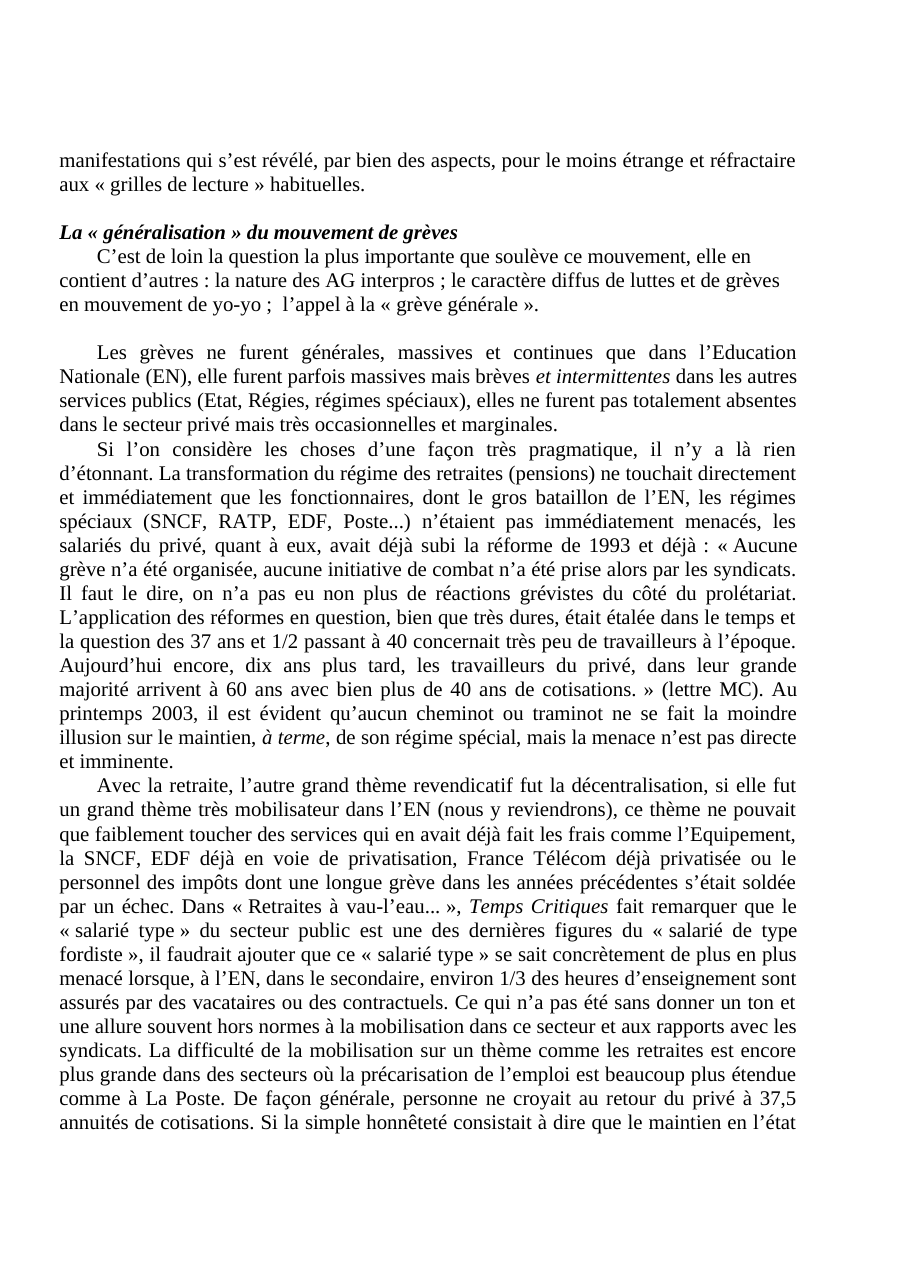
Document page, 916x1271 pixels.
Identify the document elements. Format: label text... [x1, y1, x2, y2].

text Les grèves ne furent générales, massives et continues que dans l’Education Nationale (EN), elle furent parfois massives mais brèves et intermittentes dans les autres services publics (Etat, Régies, régimes spéciaux), elles ne furent pas totalement absentes dans le secteur privé mais très occasionnelles et marginales. [59, 340, 797, 436]
text Si l’on considère les choses d’une façon très pragmatique, il n’y a là rien d’étonnant. La transformation du régime des retraites (pensions) ne touchait directement et immédiatement que les fonctionnaires, dont le gros bataillon de l’EN, les régimes spéciaux (SNCF, RATP, EDF, Poste...) n’étaient pas immédiatement menacés, les salariés du privé, quant à eux, avait déjà subi la réforme de 1993 et déjà : « Aucune grève n’a été organisée, aucune initiative de combat n’a été prise alors par les syndicats. Il faut le dire, on n’a pas eu non plus de réactions grévistes du côté du prolétariat. L’application des réformes en question, bien que très dures, était étalée dans le temps et la question des 37 ans et 1/2 passant à 40 concernait très peu de travailleurs à l’époque. Aujourd’hui encore, dix ans plus tard, les travailleurs du privé, dans leur grande majorité arrivent à 60 ans avec bien plus de 40 ans de cotisations. » (lettre MC). Au printemps 2003, il est évident qu’aucun cheminot ou traminot ne se fait la moindre illusion sur le maintien, à terme, de son régime spécial, mais la menace n’est pas directe et imminente. [59, 436, 797, 773]
text C’est de loin la question la plus importante que soulève ce mouvement, elle en contient d’autres : la nature des AG interpros ; le caractère diffus de luttes et de grèves en mouvement de yo-yo ; l’appel à la « grève générale ». [59, 244, 797, 316]
text Avec la retraite, l’autre grand thème revendicatif fut la décentralisation, si elle fut un grand thème très mobilisateur dans l’EN (nous y reviendrons), ce thème ne pouvait que faiblement toucher des services qui en avait déjà fait les frais comme l’Equipement, la SNCF, EDF déjà en voie de privatisation, France Télécom déjà privatisée ou le personnel des impôts dont une longue grève dans les années précédentes s’était soldée par un échec. Dans « Retraites à vau-l’eau... », Temps Critiques fait remarquer que le « salarié type » du secteur public est une des dernières figures du « salarié de type fordiste », il faudrait ajouter que ce « salarié type » se sait concrètement de plus en plus menacé lorsque, à l’EN, dans le secondaire, environ 1/3 des heures d’enseignement sont assurés par des vacataires ou des contractuels. Ce qui n’a pas été sans donner un ton et une allure souvent hors normes à la mobilisation dans ce secteur et aux rapports avec les syndicats. La difficulté de la mobilisation sur un thème comme les retraites est encore plus grande dans des secteurs où la précarisation de l’emploi est beaucoup plus étendue comme à La Poste. De façon générale, personne ne croyait au retour du privé à 37,5 annuités de cotisations. Si la simple honnêteté consistait à dire que le maintien en l’état [59, 773, 797, 1134]
subtitle La « généralisation » du mouvement de grèves [59, 220, 797, 244]
text manifestations qui s’est révélé, par bien des aspects, pour le moins étrange et réfractaire aux « grilles de lecture » habituelles. [59, 148, 797, 196]
